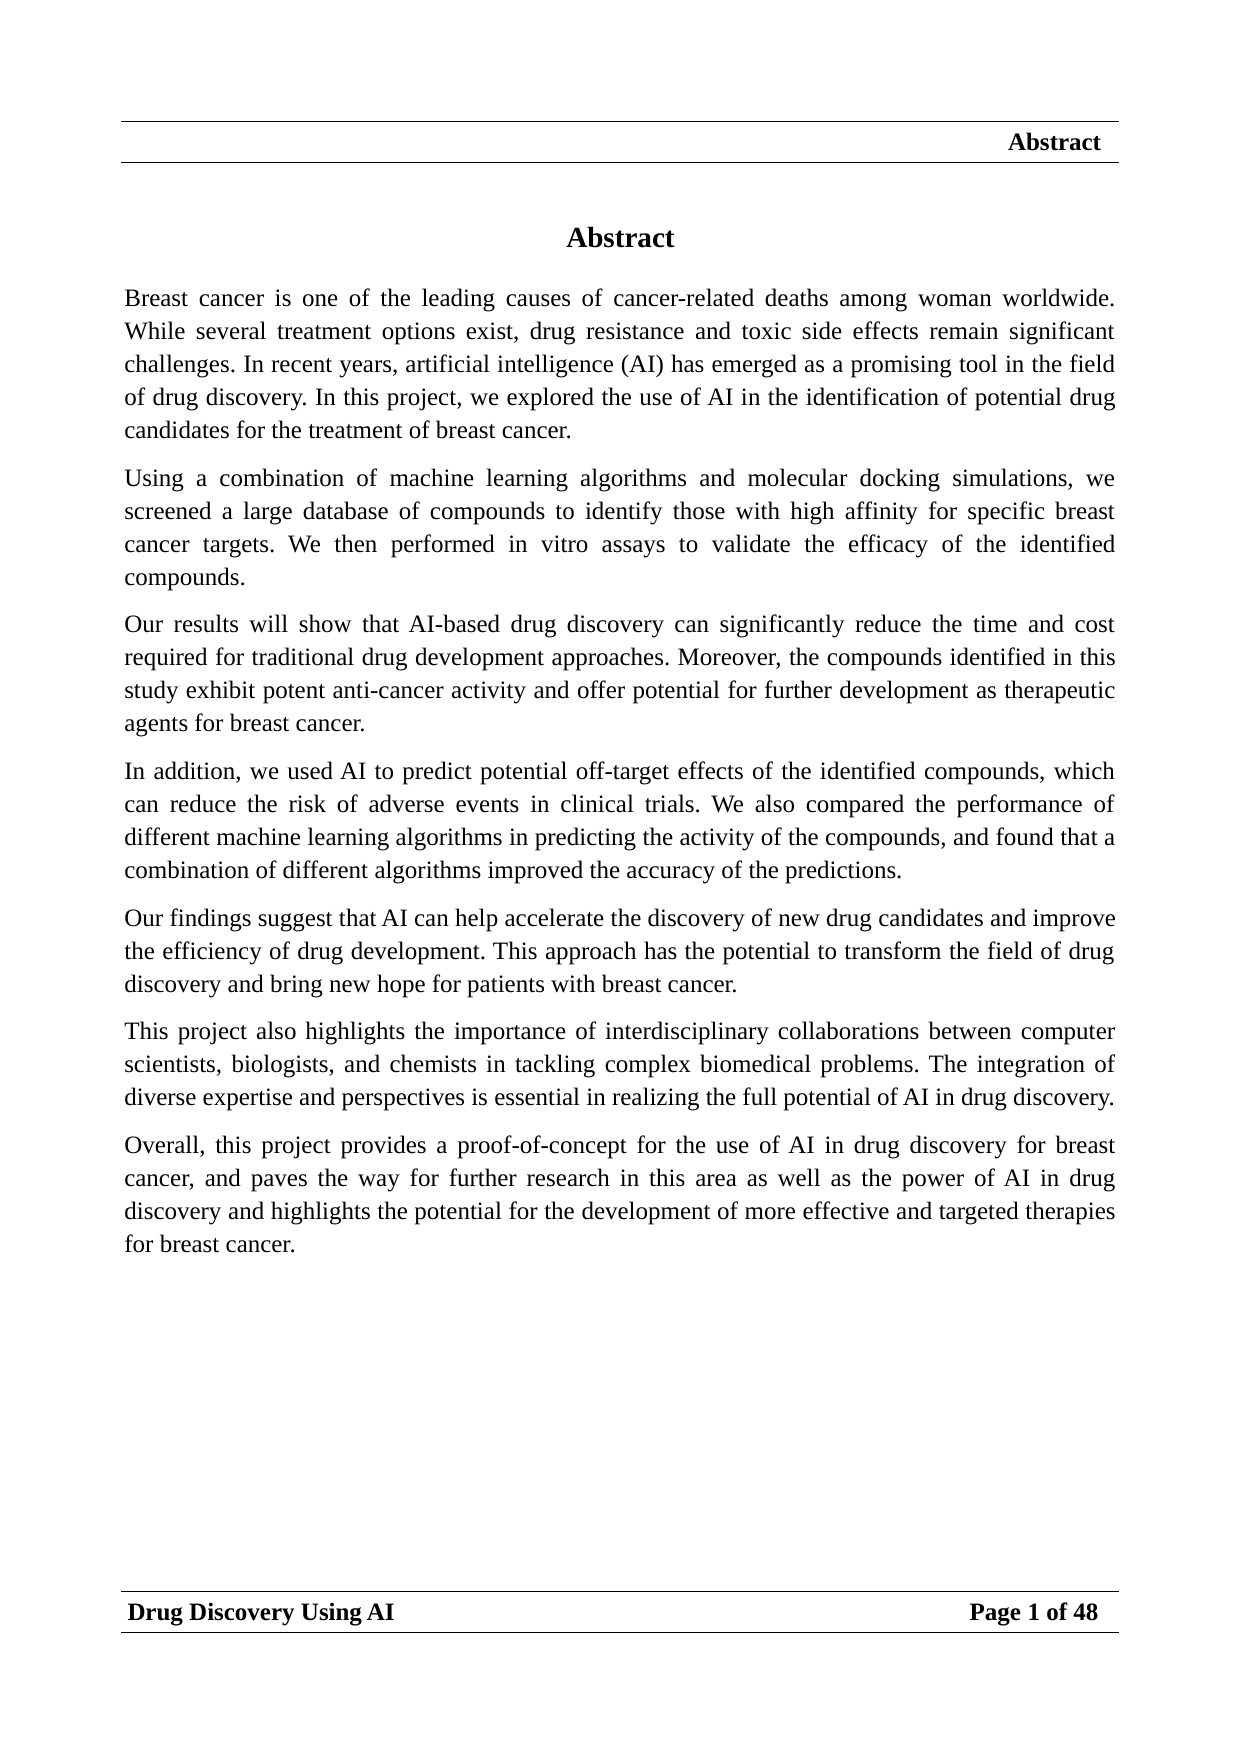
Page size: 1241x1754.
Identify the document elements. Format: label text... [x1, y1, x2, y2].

text Our findings suggest that AI can help accelerate the discovery of new drug candidates and improve the efficiency of drug development. This approach has the potential to transform the field of drug discovery and bring new hope for patients with breast cancer. [121, 900, 1119, 997]
text Breast cancer is one of the leading causes of cancer-related deaths among woman worldwide. While several treatment options exist, drug resistance and toxic side effects remain significant challenges. In recent years, artificial intelligence (AI) has emerged as a promising tool in the field of drug discovery. In this project, we explored the use of AI in the identification of potential drug candidates for the treatment of breast cancer. [121, 280, 1119, 444]
text Using a combination of machine learning algorithms and molecular docking simulations, we screened a large database of compounds to identify those with high affinity for specific breast cancer targets. We then performed in vitro assays to validate the efficacy of the identified compounds. [121, 460, 1119, 591]
text Our results will show that AI-based drug discovery can significantly reduce the time and cost required for traditional drug development approaches. Moreover, the compounds identified in this study exhibit potent anti-cancer activity and offer potential for further development as therapeutic agents for breast cancer. [121, 606, 1119, 737]
subtitle Abstract [121, 217, 1119, 254]
text This project also highlights the importance of interdisciplinary collaborations between computer scientists, biologists, and chemists in tackling complex biomedical problems. The integration of diverse expertise and perspectives is essential in realizing the full potential of AI in drug discovery. [121, 1013, 1119, 1111]
text Overall, this project provides a proof-of-concept for the use of AI in drug discovery for breast cancer, and paves the way for further research in this area as well as the power of AI in drug discovery and highlights the potential for the development of more effective and targeted therapies for breast cancer. [121, 1127, 1119, 1258]
text In addition, we used AI to predict potential off-target effects of the identified compounds, which can reduce the risk of adverse events in clinical trials. We also compared the performance of different machine learning algorithms in predicting the activity of the compounds, and found that a combination of different algorithms improved the accuracy of the predictions. [121, 753, 1119, 884]
